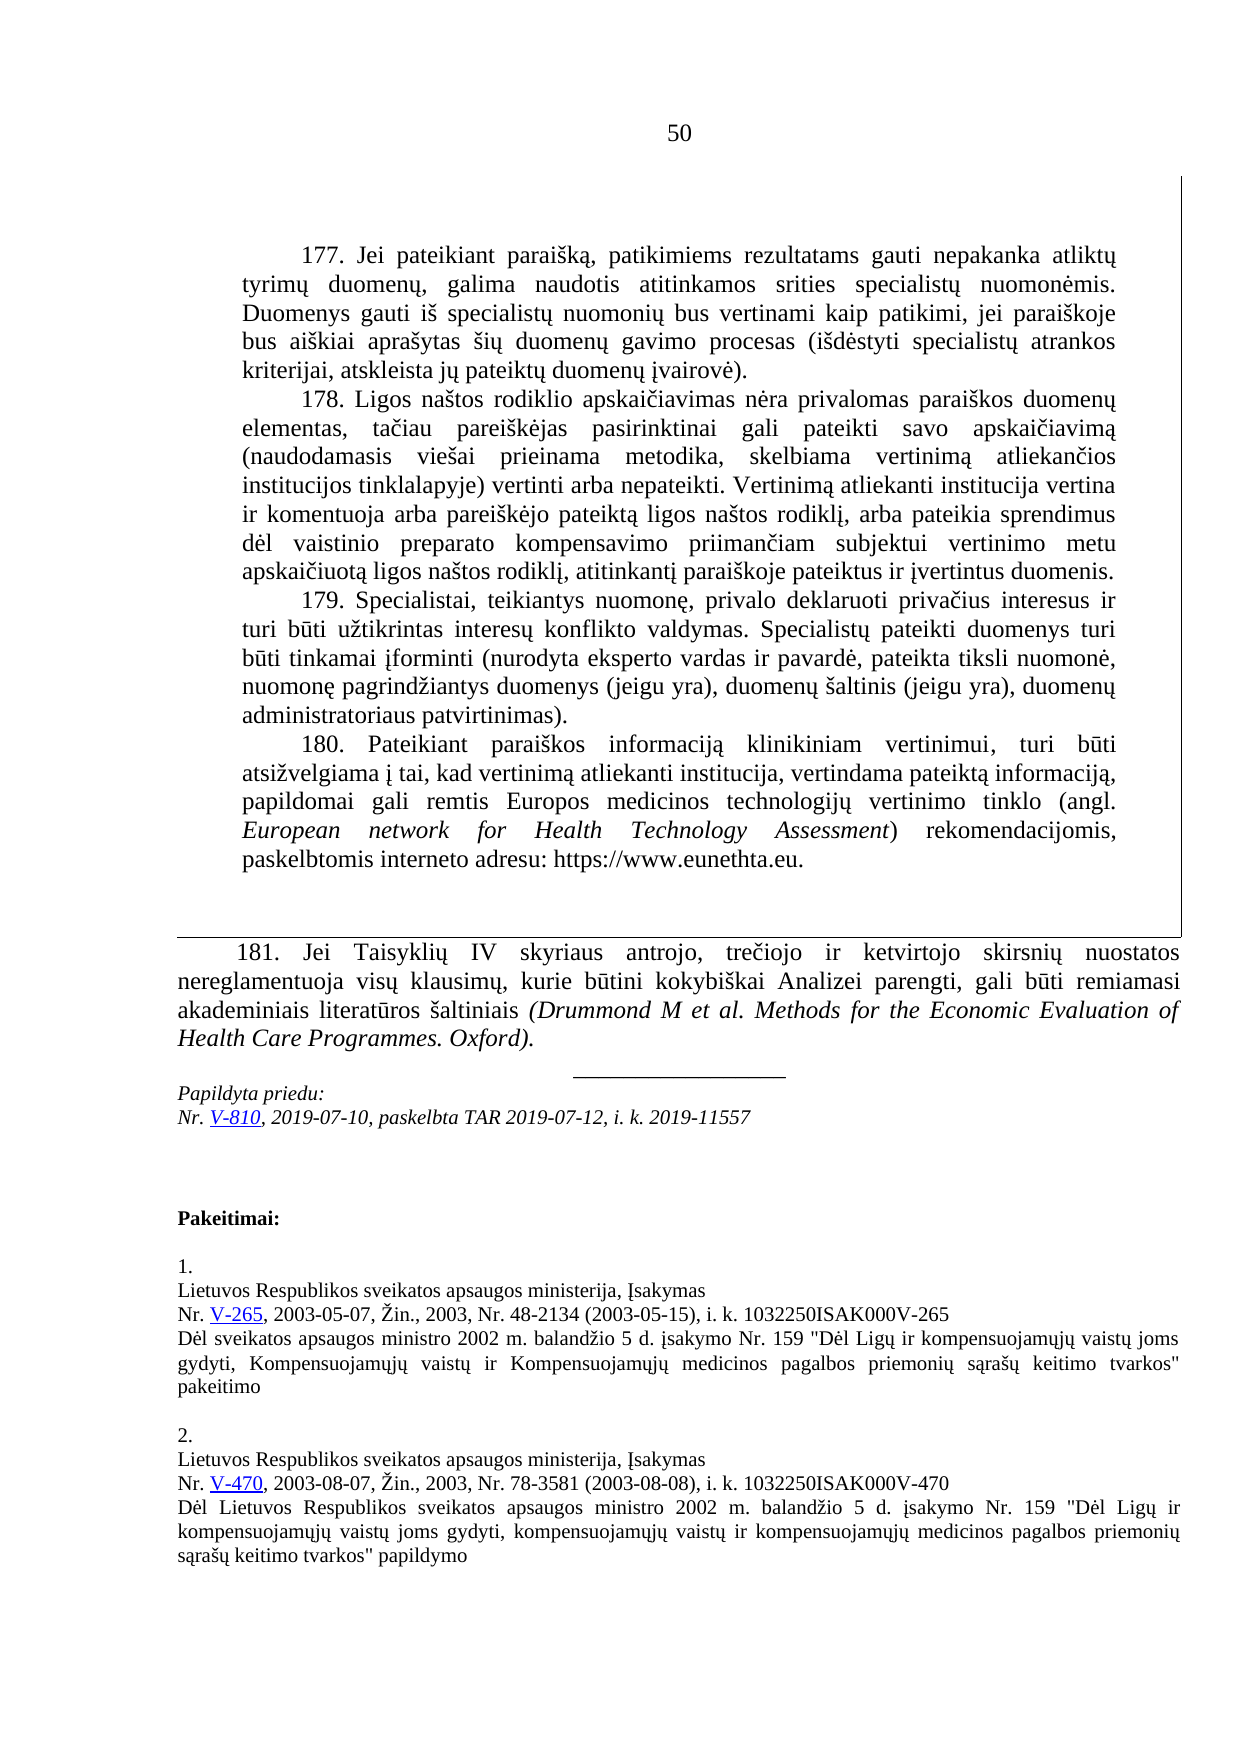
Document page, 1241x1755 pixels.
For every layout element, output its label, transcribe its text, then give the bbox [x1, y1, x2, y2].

text 178. Ligos naštos rodiklio apskaičiavimas nėra privalomas paraiškos duomenų elementas, tačiau pareiškėjas pasirinktinai gali pateikti savo apskaičiavimą (naudodamasis viešai prieinama metodika, skelbiama vertinimą atliekančios institucijos tinklalapyje) vertinti arba nepateikti. Vertinimą atliekanti institucija vertina ir komentuoja arba pareiškėjo pateiktą ligos naštos rodiklį, arba pateikia sprendimus dėl vaistinio preparato kompensavimo priimančiam subjektui vertinimo metu apskaičiuotą ligos naštos rodiklį, atitinkantį paraiškoje pateiktus ir įvertintus duomenis. [177, 384, 1181, 585]
text 1. [177, 1254, 1181, 1278]
text 180. Pateikiant paraiškos informaciją klinikiniam vertinimui, turi būti atsižvelgiama į tai, kad vertinimą atliekanti institucija, vertindama pateiktą informaciją, papildomai gali remtis Europos medicinos technologijų vertinimo tinklo (angl. European network for Health Technology Assessment) rekomendacijomis, paskelbtomis interneto adresu: https://www.eunethta.eu. [177, 729, 1181, 937]
text Dėl Lietuvos Respublikos sveikatos apsaugos ministro 2002 m. balandžio 5 d. įsakymo Nr. 159 "Dėl Ligų ir kompensuojamųjų vaistų joms gydyti, kompensuojamųjų vaistų ir kompensuojamųjų medicinos pagalbos priemonių sąrašų keitimo tvarkos" papildymo [177, 1495, 1181, 1567]
text 2. [177, 1423, 1181, 1447]
text Pakeitimai: [177, 1206, 1181, 1230]
text _________________ [177, 1052, 1181, 1081]
text 177. Jei pateikiant paraišką, patikimiems rezultatams gauti nepakanka atliktų tyrimų duomenų, galima naudotis atitinkamos srities specialistų nuomonėmis. Duomenys gauti iš specialistų nuomonių bus vertinami kaip patikimi, jei paraiškoje bus aiškiai aprašytas šių duomenų gavimo procesas (išdėstyti specialistų atrankos kriterijai, atskleista jų pateiktų duomenų įvairovė). [177, 176, 1181, 384]
text Nr. V-810, 2019-07-10, paskelbta TAR 2019-07-12, i. k. 2019-11557 [177, 1105, 1181, 1129]
text Dėl sveikatos apsaugos ministro 2002 m. balandžio 5 d. įsakymo Nr. 159 "Dėl Ligų ir kompensuojamųjų vaistų joms gydyti, Kompensuojamųjų vaistų ir Kompensuojamųjų medicinos pagalbos priemonių sąrašų keitimo tvarkos" pakeitimo [177, 1326, 1181, 1398]
text Nr. V-470, 2003-08-07, Žin., 2003, Nr. 78-3581 (2003-08-08), i. k. 1032250ISAK000V-470 [177, 1471, 1181, 1495]
text Lietuvos Respublikos sveikatos apsaugos ministerija, Įsakymas [177, 1278, 1181, 1302]
text 181. Jei Taisyklių IV skyriaus antrojo, trečiojo ir ketvirtojo skirsnių nuostatos nereglamentuoja visų klausimų, kurie būtini kokybiškai Analizei parengti, gali būti remiamasi akademiniais literatūros šaltiniais (Drummond M et al. Methods for the Economic Evaluation of Health Care Programmes. Oxford). [177, 937, 1181, 1052]
text Nr. V-265, 2003-05-07, Žin., 2003, Nr. 48-2134 (2003-05-15), i. k. 1032250ISAK000V-265 [177, 1302, 1181, 1326]
text Papildyta priedu: [177, 1081, 1181, 1105]
text Lietuvos Respublikos sveikatos apsaugos ministerija, Įsakymas [177, 1447, 1181, 1471]
text 179. Specialistai, teikiantys nuomonę, privalo deklaruoti privačius interesus ir turi būti užtikrintas interesų konflikto valdymas. Specialistų pateikti duomenys turi būti tinkamai įforminti (nurodyta eksperto vardas ir pavardė, pateikta tiksli nuomonė, nuomonę pagrindžiantys duomenys (jeigu yra), duomenų šaltinis (jeigu yra), duomenų administratoriaus patvirtinimas). [177, 585, 1181, 729]
